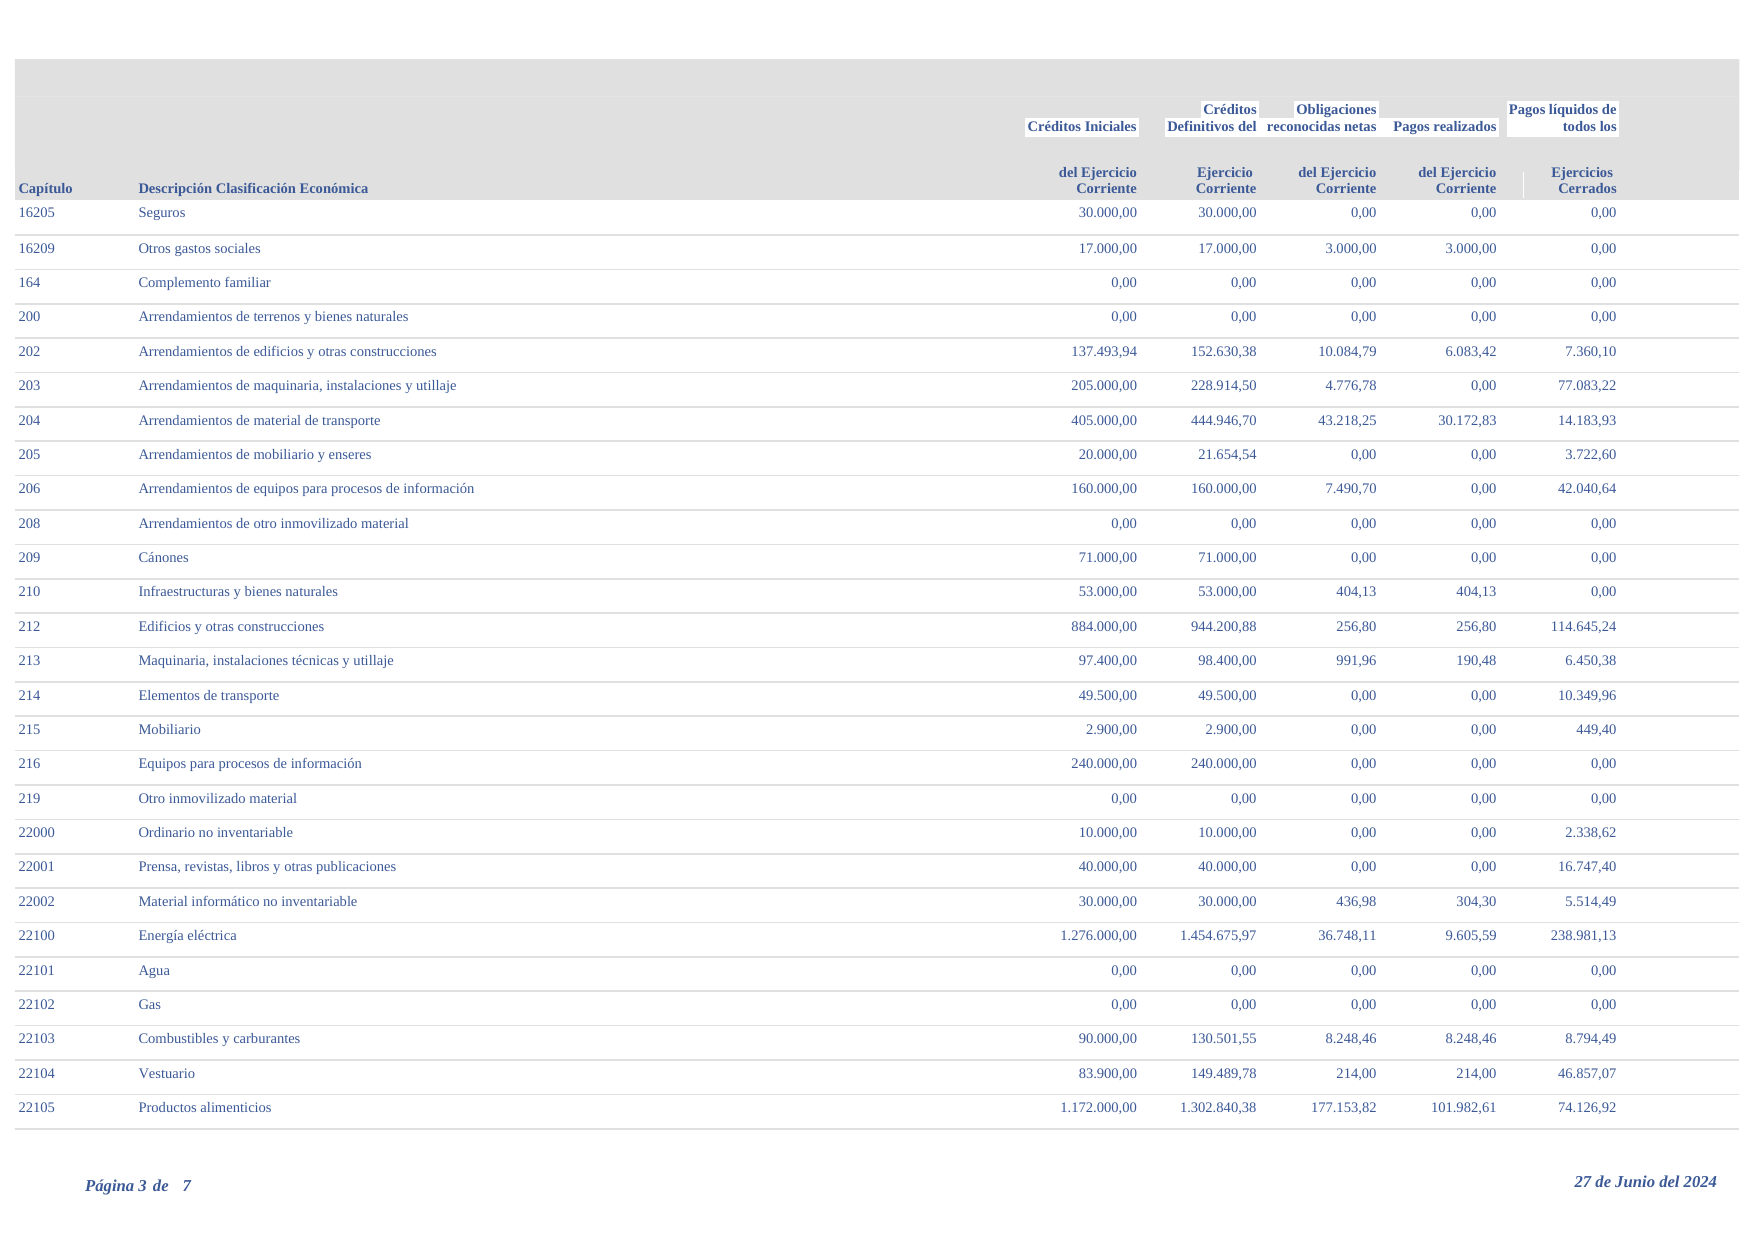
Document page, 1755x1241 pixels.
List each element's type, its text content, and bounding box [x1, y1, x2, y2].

table_cell 149.489,78 [1158, 1061, 1277, 1093]
table_cell 0,00 [1277, 305, 1397, 337]
table_cell 0,00 [1397, 476, 1523, 509]
table_cell 0,00 [1277, 958, 1397, 990]
table_cell 71.000,00 [766, 545, 1158, 578]
table_cell 8.794,49 [1524, 1026, 1739, 1059]
table_cell 238.981,13 [1524, 923, 1739, 956]
table_cell Cánones [105, 545, 766, 578]
table_cell 0,00 [1397, 683, 1523, 715]
table_cell 40.000,00 [766, 855, 1158, 887]
table_cell 200 [15, 305, 105, 337]
table_cell 20.000,00 [766, 442, 1158, 475]
table_cell 0,00 [1277, 820, 1397, 853]
table_cell 0,00 [1397, 305, 1523, 337]
table_cell 0,00 [766, 270, 1158, 303]
table_cell 74.126,92 [1524, 1095, 1739, 1128]
table_cell 83.900,00 [766, 1061, 1158, 1093]
table_cell Arrendamientos de equipos para procesos de información [105, 476, 766, 509]
table_cell 256,80 [1277, 614, 1397, 647]
table_cell 0,00 [1158, 511, 1277, 543]
table_cell 202 [15, 339, 105, 372]
table_cell Arrendamientos de terrenos y bienes naturales [105, 305, 766, 337]
table_cell 0,00 [766, 992, 1158, 1025]
table_cell 256,80 [1397, 614, 1523, 647]
table_cell 53.000,00 [766, 580, 1158, 612]
table_cell 0,00 [1158, 992, 1277, 1025]
table_cell 14.183,93 [1524, 408, 1739, 440]
table_cell Otros gastos sociales [105, 236, 766, 268]
table_cell 5.514,49 [1524, 889, 1739, 922]
table_cell 0,00 [1158, 270, 1277, 303]
table_cell 22103 [15, 1026, 105, 1059]
table_cell 130.501,55 [1158, 1026, 1277, 1059]
table_cell 0,00 [1397, 373, 1523, 406]
table_cell 0,00 [1524, 200, 1739, 234]
table_cell 0,00 [1397, 958, 1523, 990]
table_cell 991,96 [1277, 648, 1397, 681]
table_cell Arrendamientos de edificios y otras construcciones [105, 339, 766, 372]
table_cell 9.605,59 [1397, 923, 1523, 956]
table_cell 152.630,38 [1158, 339, 1277, 372]
table_cell 212 [15, 614, 105, 647]
table_cell 0,00 [1397, 545, 1523, 578]
table_cell 43.218,25 [1277, 408, 1397, 440]
table_cell 449,40 [1524, 717, 1739, 750]
table_cell 209 [15, 545, 105, 578]
table_cell 46.857,07 [1524, 1061, 1739, 1093]
table_cell 36.748,11 [1277, 923, 1397, 956]
table_cell 884.000,00 [766, 614, 1158, 647]
table_cell 90.000,00 [766, 1026, 1158, 1059]
table_cell 0,00 [1524, 751, 1739, 784]
table_cell 214,00 [1277, 1061, 1397, 1093]
table_cell Complemento familiar [105, 270, 766, 303]
table_cell 0,00 [1158, 786, 1277, 818]
table_cell 0,00 [1277, 270, 1397, 303]
table_cell Equipos para procesos de información [105, 751, 766, 784]
table_cell 10.000,00 [1158, 820, 1277, 853]
table_cell Arrendamientos de mobiliario y enseres [105, 442, 766, 475]
table_cell 22001 [15, 855, 105, 887]
table_cell 30.000,00 [766, 889, 1158, 922]
table_cell 101.982,61 [1397, 1095, 1523, 1128]
table_cell Maquinaria, instalaciones técnicas y utillaje [105, 648, 766, 681]
table_cell 1.454.675,97 [1158, 923, 1277, 956]
table_header del Ejercicio Corriente [766, 172, 1158, 198]
table_cell 0,00 [1277, 717, 1397, 750]
table_cell 16.747,40 [1524, 855, 1739, 887]
table_cell 0,00 [1397, 200, 1523, 234]
table_cell 205 [15, 442, 105, 475]
table_cell 215 [15, 717, 105, 750]
table_cell 1.172.000,00 [766, 1095, 1158, 1128]
table_cell 22105 [15, 1095, 105, 1128]
table_cell 21.654,54 [1158, 442, 1277, 475]
table_cell 0,00 [1277, 786, 1397, 818]
table_cell 8.248,46 [1277, 1026, 1397, 1059]
table_cell 0,00 [1277, 751, 1397, 784]
table_cell 0,00 [1524, 545, 1739, 578]
table_cell 137.493,94 [766, 339, 1158, 372]
table_cell 7.360,10 [1524, 339, 1739, 372]
table_cell Combustibles y carburantes [105, 1026, 766, 1059]
table_cell Ordinario no inventariable [105, 820, 766, 853]
table_cell 10.349,96 [1524, 683, 1739, 715]
table_cell 0,00 [1397, 270, 1523, 303]
table_cell 0,00 [1397, 717, 1523, 750]
table_cell 3.000,00 [1277, 236, 1397, 268]
table_cell 22002 [15, 889, 105, 922]
table_cell 6.450,38 [1524, 648, 1739, 681]
table_cell 404,13 [1397, 580, 1523, 612]
table_cell 944.200,88 [1158, 614, 1277, 647]
table_cell 42.040,64 [1524, 476, 1739, 509]
table_cell Seguros [105, 200, 766, 234]
table_cell 2.338,62 [1524, 820, 1739, 853]
table_cell 10.084,79 [1277, 339, 1397, 372]
table_cell 30.000,00 [1158, 200, 1277, 234]
table_cell 405.000,00 [766, 408, 1158, 440]
table_header del Ejercicio Corriente [1397, 172, 1523, 198]
table_cell Productos alimenticios [105, 1095, 766, 1128]
table_cell 0,00 [766, 305, 1158, 337]
table_cell 22100 [15, 923, 105, 956]
table_cell 0,00 [1277, 683, 1397, 715]
table_cell 22101 [15, 958, 105, 990]
table_cell 0,00 [1277, 511, 1397, 543]
table_cell 0,00 [1524, 786, 1739, 818]
table_cell Prensa, revistas, libros y otras publicaciones [105, 855, 766, 887]
table_cell 204 [15, 408, 105, 440]
table_cell 0,00 [1524, 511, 1739, 543]
table_cell 240.000,00 [766, 751, 1158, 784]
table_cell Material informático no inventariable [105, 889, 766, 922]
table_cell 1.276.000,00 [766, 923, 1158, 956]
table_cell 208 [15, 511, 105, 543]
table_cell Vestuario [105, 1061, 766, 1093]
table_cell 210 [15, 580, 105, 612]
table_cell Elementos de transporte [105, 683, 766, 715]
table_cell 30.000,00 [766, 200, 1158, 234]
table_cell 0,00 [1397, 751, 1523, 784]
table_cell 0,00 [1524, 270, 1739, 303]
table_cell 205.000,00 [766, 373, 1158, 406]
table_cell 206 [15, 476, 105, 509]
table_cell 436,98 [1277, 889, 1397, 922]
table_cell Arrendamientos de otro inmovilizado material [105, 511, 766, 543]
table_cell 77.083,22 [1524, 373, 1739, 406]
table_header del Ejercicio Corriente [1277, 172, 1397, 198]
table_cell 97.400,00 [766, 648, 1158, 681]
table_cell 214,00 [1397, 1061, 1523, 1093]
table_cell 7.490,70 [1277, 476, 1397, 509]
table_cell 0,00 [1277, 992, 1397, 1025]
table_cell Infraestructuras y bienes naturales [105, 580, 766, 612]
table_cell 177.153,82 [1277, 1095, 1397, 1128]
table_cell 8.248,46 [1397, 1026, 1523, 1059]
table_header Descripción Clasificación Económica [105, 172, 766, 198]
table_header Ejercicio Corriente [1158, 172, 1277, 198]
table_cell 2.900,00 [766, 717, 1158, 750]
table_cell 53.000,00 [1158, 580, 1277, 612]
table_cell 114.645,24 [1524, 614, 1739, 647]
table_cell 0,00 [1524, 305, 1739, 337]
table_cell 71.000,00 [1158, 545, 1277, 578]
table_cell 16205 [15, 200, 105, 234]
table_cell 0,00 [1277, 855, 1397, 887]
table_cell Arrendamientos de maquinaria, instalaciones y utillaje [105, 373, 766, 406]
table_cell 0,00 [1397, 511, 1523, 543]
table_cell 22102 [15, 992, 105, 1025]
table_cell 3.000,00 [1397, 236, 1523, 268]
table_cell 404,13 [1277, 580, 1397, 612]
table_cell 0,00 [1158, 305, 1277, 337]
table_cell 0,00 [1277, 200, 1397, 234]
table_cell 164 [15, 270, 105, 303]
table_cell 2.900,00 [1158, 717, 1277, 750]
table_cell 16209 [15, 236, 105, 268]
table_cell 0,00 [1158, 958, 1277, 990]
table_cell 30.000,00 [1158, 889, 1277, 922]
table_cell 0,00 [1524, 958, 1739, 990]
table_cell Agua [105, 958, 766, 990]
table_cell 0,00 [766, 958, 1158, 990]
table_cell Arrendamientos de material de transporte [105, 408, 766, 440]
table_cell 22104 [15, 1061, 105, 1093]
table_cell 40.000,00 [1158, 855, 1277, 887]
table_cell 0,00 [1524, 236, 1739, 268]
table_cell 6.083,42 [1397, 339, 1523, 372]
table_cell 0,00 [1397, 786, 1523, 818]
table_cell 1.302.840,38 [1158, 1095, 1277, 1128]
table_cell 49.500,00 [766, 683, 1158, 715]
table_cell 4.776,78 [1277, 373, 1397, 406]
table_cell 0,00 [1524, 992, 1739, 1025]
table_cell 160.000,00 [1158, 476, 1277, 509]
table_cell 203 [15, 373, 105, 406]
table_cell 0,00 [1397, 820, 1523, 853]
table_cell Mobiliario [105, 717, 766, 750]
table_cell 0,00 [1277, 442, 1397, 475]
table_cell 10.000,00 [766, 820, 1158, 853]
table_header Capítulo [15, 172, 105, 198]
table_cell 98.400,00 [1158, 648, 1277, 681]
table_cell 0,00 [1397, 855, 1523, 887]
table_cell 0,00 [1277, 545, 1397, 578]
table_cell 0,00 [1524, 580, 1739, 612]
table_cell 190,48 [1397, 648, 1523, 681]
table_cell 17.000,00 [1158, 236, 1277, 268]
table_cell 3.722,60 [1524, 442, 1739, 475]
table_cell 214 [15, 683, 105, 715]
table_cell 228.914,50 [1158, 373, 1277, 406]
table_cell 30.172,83 [1397, 408, 1523, 440]
table_cell 17.000,00 [766, 236, 1158, 268]
table_cell Energía eléctrica [105, 923, 766, 956]
table_cell 240.000,00 [1158, 751, 1277, 784]
table_cell 160.000,00 [766, 476, 1158, 509]
table_header Ejercicios Cerrados [1524, 172, 1739, 198]
table_cell 0,00 [1397, 442, 1523, 475]
table_cell 0,00 [766, 511, 1158, 543]
table_cell 213 [15, 648, 105, 681]
table_cell 0,00 [1397, 992, 1523, 1025]
table_cell 0,00 [766, 786, 1158, 818]
table_cell Gas [105, 992, 766, 1025]
table_cell 22000 [15, 820, 105, 853]
table_cell 219 [15, 786, 105, 818]
table_cell 304,30 [1397, 889, 1523, 922]
table_cell 444.946,70 [1158, 408, 1277, 440]
table_cell Otro inmovilizado material [105, 786, 766, 818]
table_cell 216 [15, 751, 105, 784]
table_cell 49.500,00 [1158, 683, 1277, 715]
table_cell Edificios y otras construcciones [105, 614, 766, 647]
